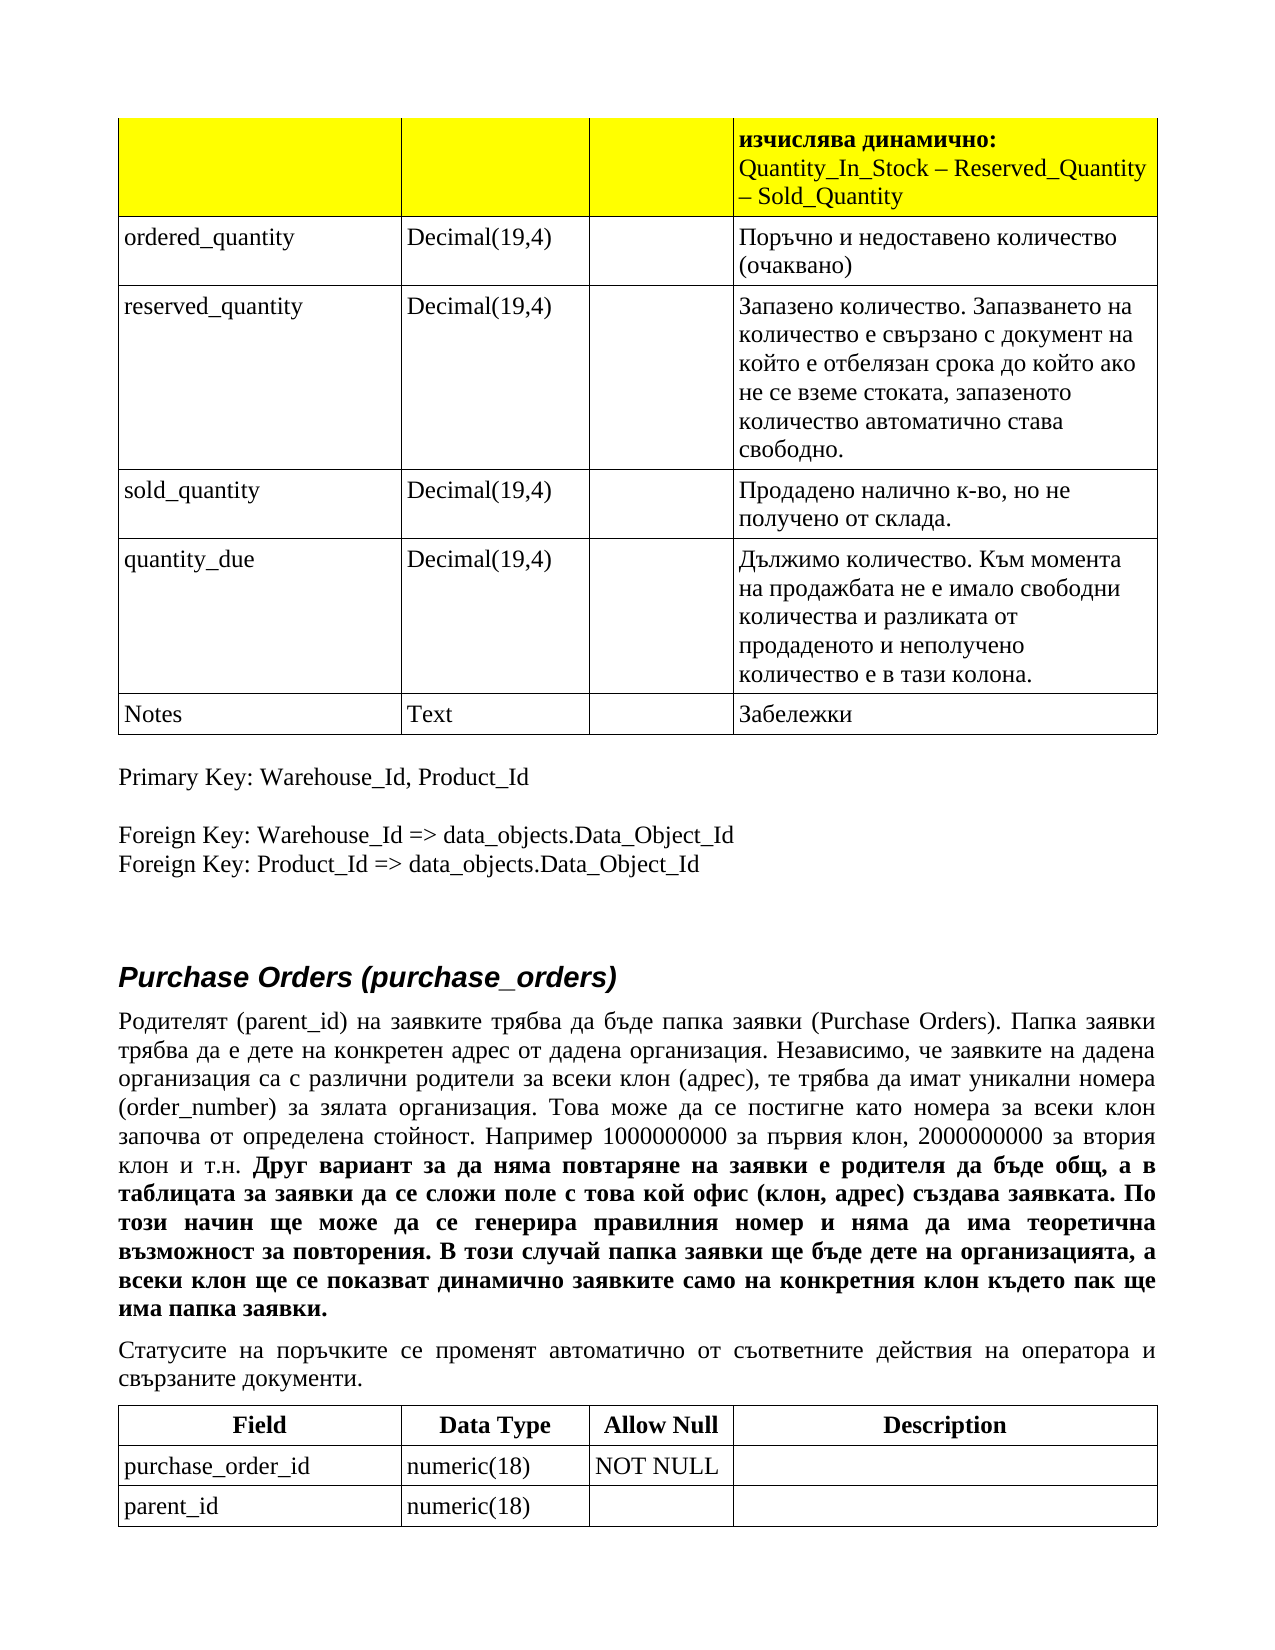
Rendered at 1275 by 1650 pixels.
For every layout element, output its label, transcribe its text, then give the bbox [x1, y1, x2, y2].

table_cell [734, 1446, 1157, 1485]
table_cell parent_id [119, 1486, 401, 1526]
text Foreign Key: Product_Id => data_objects.Data_Object_Id [118, 849, 1157, 877]
table_cell Поръчно и недоставено количество (очаквано) [734, 217, 1157, 285]
table_header Field [119, 1406, 401, 1445]
table_cell purchase_order_id [119, 1446, 401, 1485]
table_cell Decimal(19,4) [402, 286, 589, 469]
table_cell Забележки [734, 694, 1157, 734]
table_cell numeric(18) [402, 1486, 589, 1526]
subtitle Purchase Orders (purchase_orders) [118, 960, 1157, 993]
table_cell Decimal(19,4) [402, 217, 589, 285]
table_cell [402, 118, 589, 216]
table_cell Продадено налично к-во, но не получено от склада. [734, 470, 1157, 538]
text Родителят (parent_id) на заявките трябва да бъде папка заявки (Purchase Orders). Папка заявки трябва да е дете на конкретен адрес от дадена организация. Независимо, че заявките на дадена организация са с различни родители за всеки клон (адрес), те трябва да имат уникални номера (order_number) за зялата организация. Това може да се постигне като номера за всеки клон започва от определена стойност. Например 1000000000 за първия клон, 2000000000 за втория клон и т.н. Друг вариант за да няма повтаряне на заявки е родителя да бъде общ, а в таблицата за заявки да се сложи поле с това кой офис (клон, адрес) създава заявката. По този начин ще може да се генерира правилния номер и няма да има теоретична възможност за повторения. В този случай папка заявки ще бъде дете на организацията, а всеки клон ще се показват динамично заявките само на конкретния клон където пак ще има папка заявки. [118, 1006, 1157, 1322]
table_cell Запазено количество. Запазването на количество е свързано с документ на който е отбелязан срока до който ако не се вземе стоката, запазеното количество автоматично става свободно. [734, 286, 1157, 469]
table_cell ordered_quantity [119, 217, 401, 285]
table_cell reserved_quantity [119, 286, 401, 469]
table_header Data Type [402, 1406, 589, 1445]
table_cell NOT NULL [590, 1446, 733, 1485]
table_cell [590, 470, 733, 538]
table_cell [119, 118, 401, 216]
text Статусите на поръчките се променят автоматично от съответните действия на оператора и свързаните документи. [118, 1335, 1157, 1392]
table_cell Decimal(19,4) [402, 470, 589, 538]
table_cell [590, 694, 733, 734]
table_cell numeric(18) [402, 1446, 589, 1485]
table_cell [590, 217, 733, 285]
table_cell [734, 1486, 1157, 1526]
table_cell [590, 1486, 733, 1526]
table_cell sold_quantity [119, 470, 401, 538]
table_header Allow Null [590, 1406, 733, 1445]
table_header Description [734, 1406, 1157, 1445]
table_cell Text [402, 694, 589, 734]
text Foreign Key: Warehouse_Id => data_objects.Data_Object_Id [118, 820, 1157, 849]
table_cell Decimal(19,4) [402, 539, 589, 693]
table_cell изчислява динамично: Quantity_In_Stock – Reserved_Quantity – Sold_Quantity [734, 118, 1157, 216]
text Primary Key: Warehouse_Id, Product_Id [118, 762, 1157, 791]
table_cell Notes [119, 694, 401, 734]
table_cell [590, 539, 733, 693]
table_cell Дължимо количество. Към момента на продажбата не е имало свободни количества и разликата от продаденото и неполучено количество е в тази колона. [734, 539, 1157, 693]
table_cell [590, 118, 733, 216]
table_cell quantity_due [119, 539, 401, 693]
table_cell [590, 286, 733, 469]
